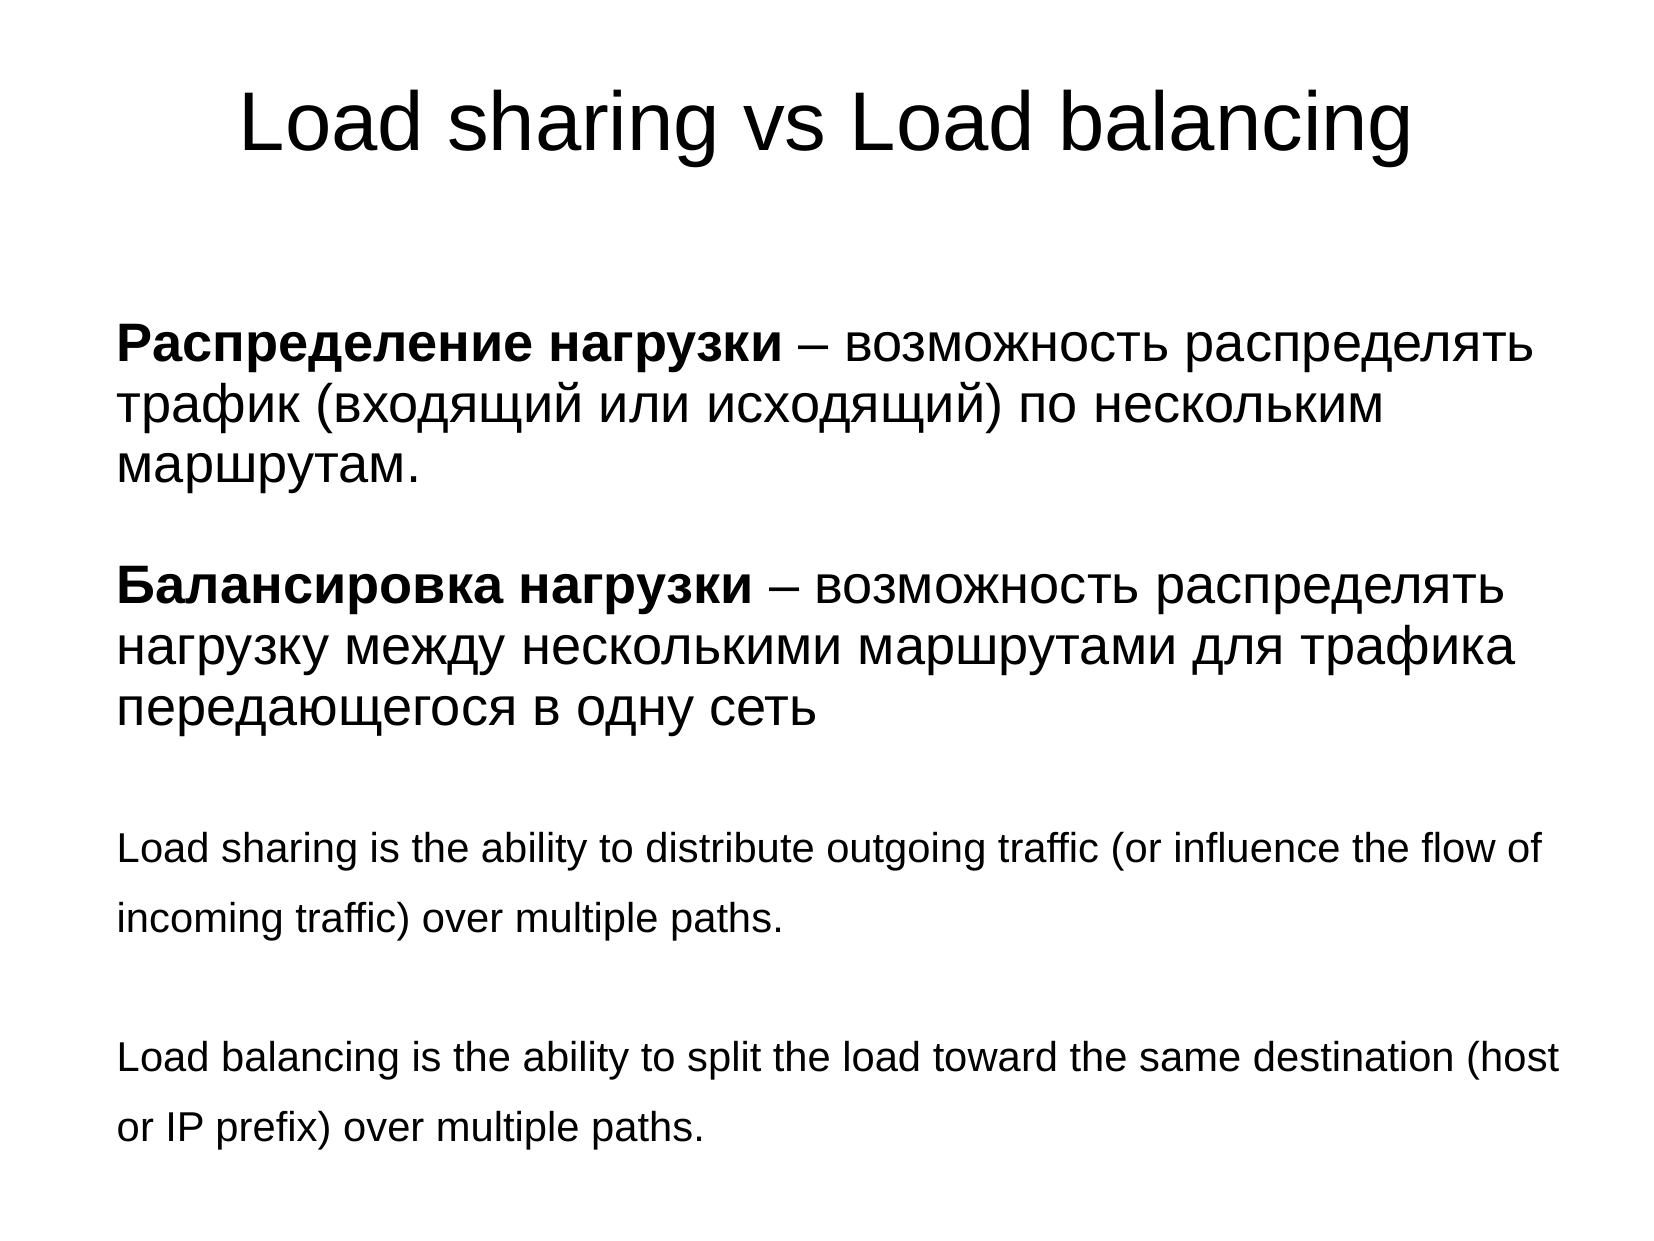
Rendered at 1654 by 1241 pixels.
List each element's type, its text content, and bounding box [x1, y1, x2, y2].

title Load sharing vs Load balancing [82, 56, 1571, 188]
subtitle Распределение нагрузки – возможность распределять трафик (входящий или исходящий) по нескольким маршрутам. Балансировка нагрузки – возможность распределять нагрузку между несколькими маршрутами для трафика передающегося в одну сеть Load sharing is the ability to distribute outgoing traffic (or influence the flow of incoming traffic) over multiple paths. Load balancing is the ability to split the load toward the same destination (host or IP prefix) over multiple paths. [116, 262, 1576, 1201]
